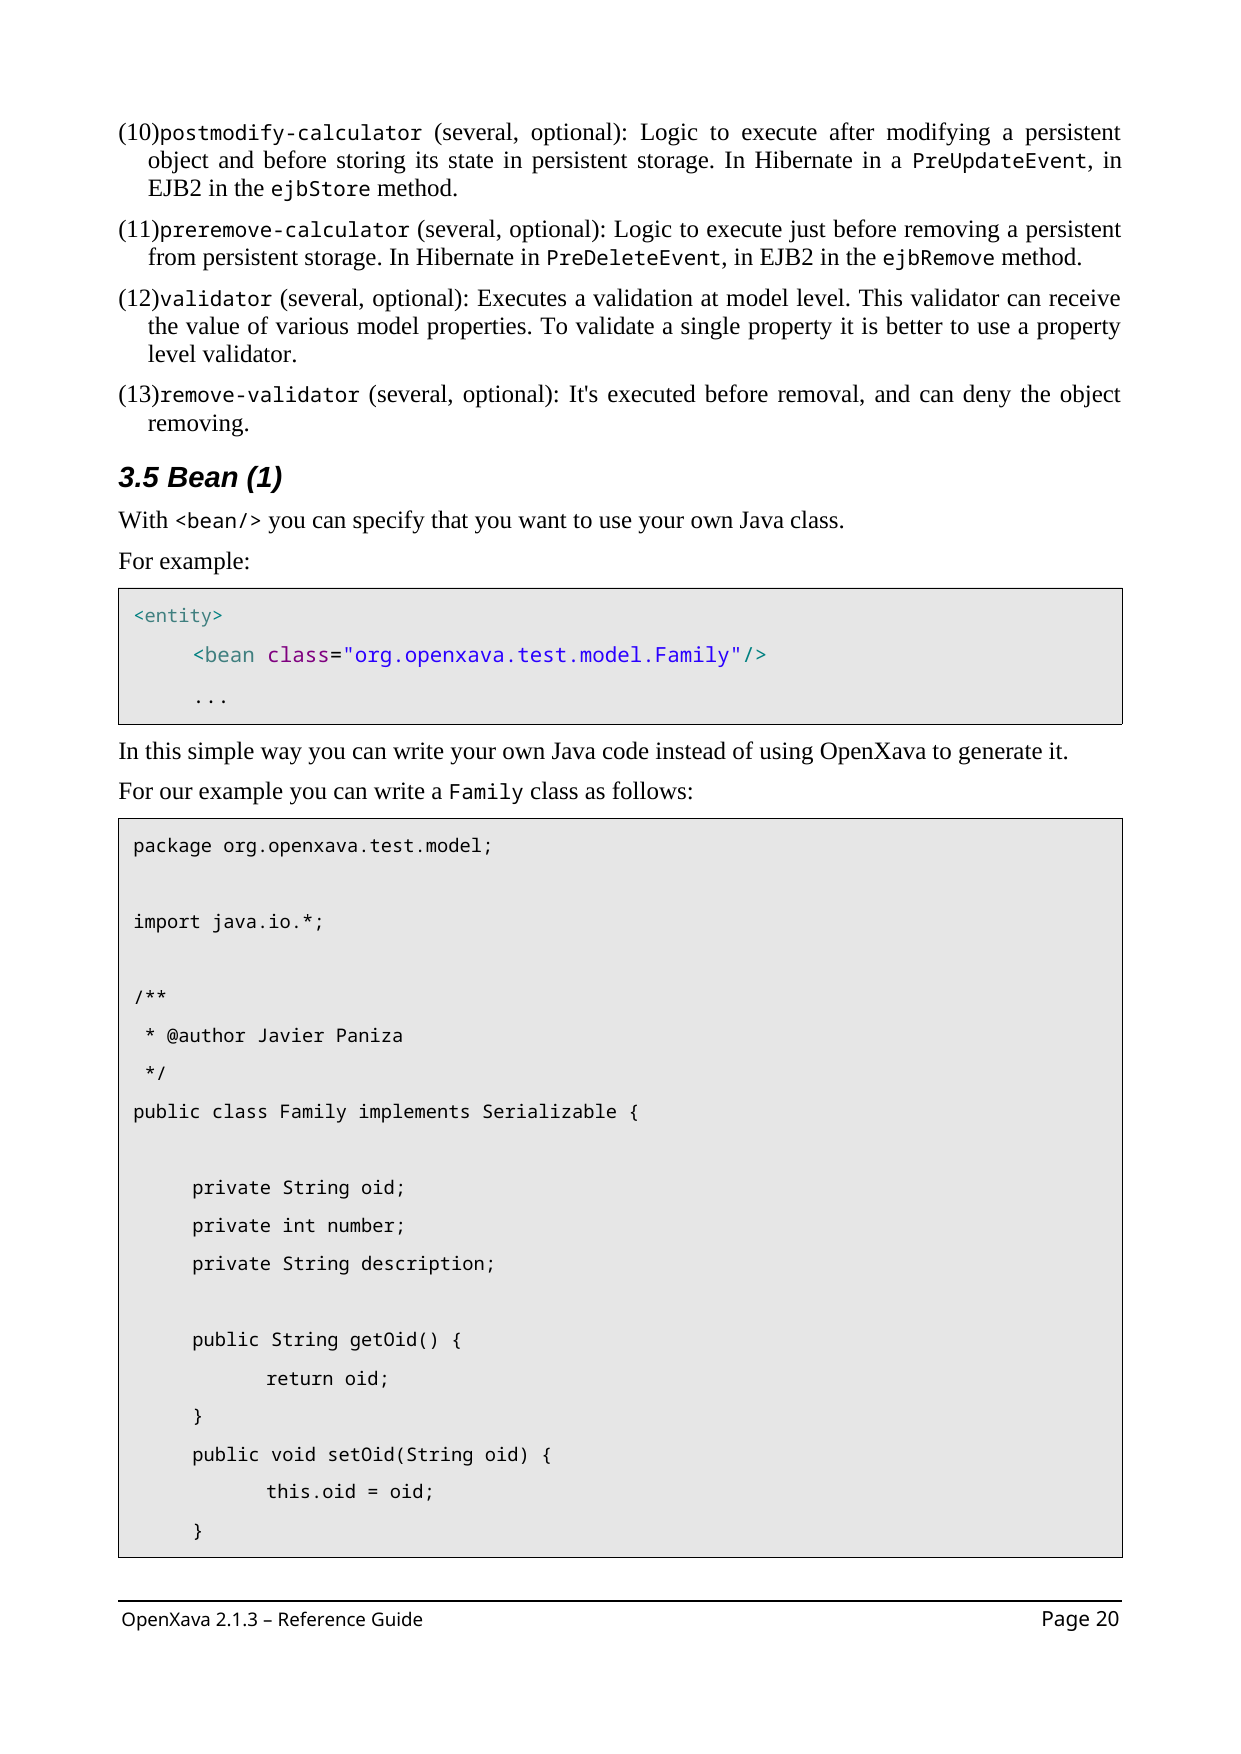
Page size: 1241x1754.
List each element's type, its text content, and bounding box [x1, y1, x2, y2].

text this.oid = oid; [119, 1464, 1122, 1502]
subtitle Bean (1) [118, 461, 1122, 494]
text ... [119, 666, 1122, 724]
text import java.io.*; [119, 894, 1122, 932]
text With <bean/> you can specify that you want to use your own Java class. [118, 507, 1122, 535]
text return oid; [119, 1350, 1122, 1388]
text private String description; [119, 1236, 1122, 1274]
text For our example you can write a Family class as follows: [118, 777, 1122, 805]
list validator (several, optional): Executes a validation at model level. This validator can receive the value of various model properties. To validate a single property it is better to use a property level validator. [118, 284, 1122, 368]
text In this simple way you can write your own Java code instead of using OpenXava to generate it. [118, 737, 1122, 764]
text } [119, 1502, 1122, 1557]
list preremove-calculator (several, optional): Logic to execute just before removing a persistent from persistent storage. In Hibernate in PreDeleteEvent, in EJB2 in the ejbRemove method. [118, 215, 1122, 272]
text <entity> [119, 589, 1122, 626]
list remove-validator (several, optional): It's executed before removal, and can deny the object removing. [118, 380, 1122, 436]
text private int number; [119, 1198, 1122, 1236]
text * @author Javier Paniza [119, 1008, 1122, 1046]
text */ [119, 1046, 1122, 1084]
text } [119, 1388, 1122, 1426]
text public String getOid() { [119, 1312, 1122, 1350]
text For example: [118, 547, 1122, 575]
text <bean class="org.openxava.test.model.Family"/> [119, 626, 1122, 666]
text public class Family implements Serializable { [119, 1084, 1122, 1122]
list postmodify-calculator (several, optional): Logic to execute after modifying a persistent object and before storing its state in persistent storage. In Hibernate in a PreUpdateEvent, in EJB2 in the ejbStore method. [118, 118, 1122, 203]
text /** [119, 970, 1122, 1008]
text package org.openxava.test.model; [119, 819, 1122, 856]
text public void setOid(String oid) { [119, 1426, 1122, 1464]
text private String oid; [119, 1160, 1122, 1198]
